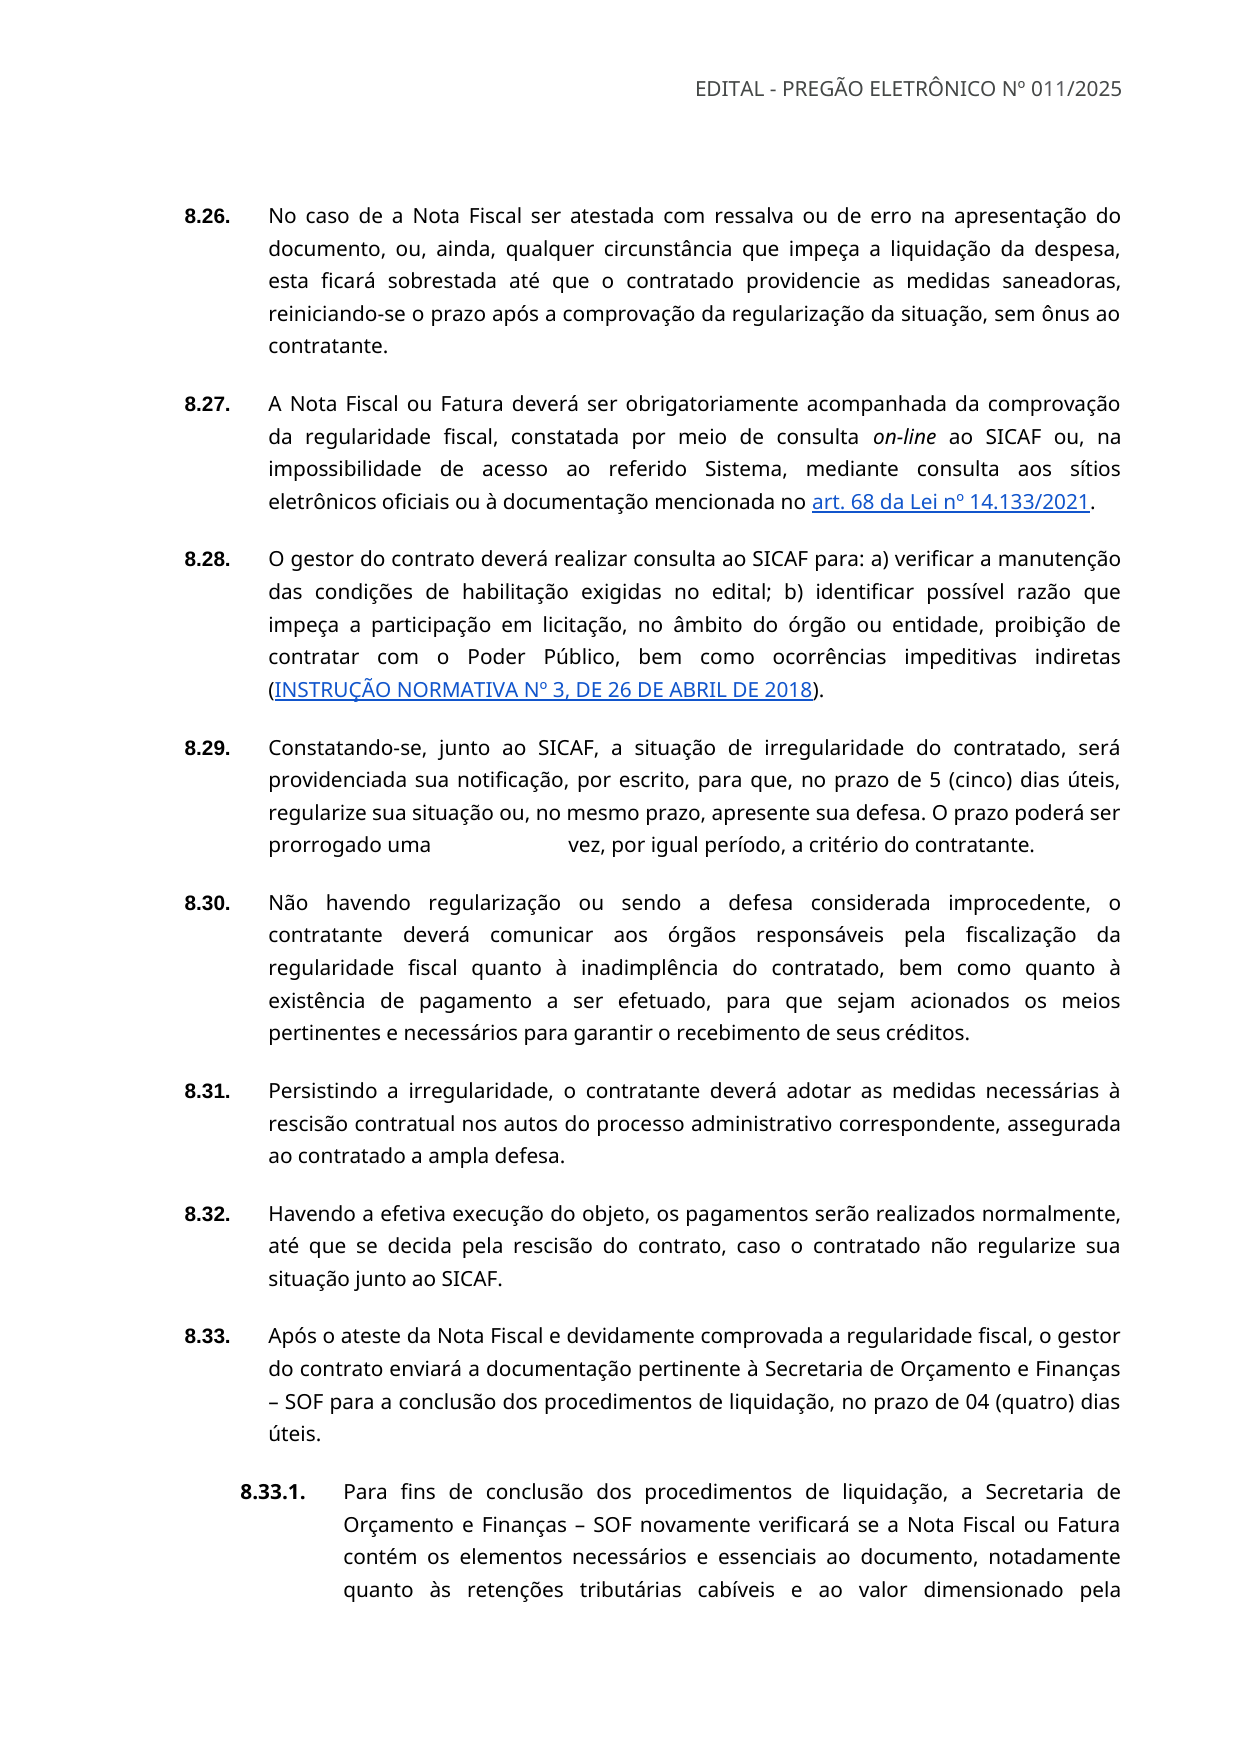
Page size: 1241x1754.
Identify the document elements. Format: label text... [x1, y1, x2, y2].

list Constatando-se, junto ao SICAF, a situação de irregularidade do contratado, será providenciada sua notificação, por escrito, para que, no prazo de 5 (cinco) dias úteis, regularize sua situação ou, no mesmo prazo, apresente sua defesa. O prazo poderá ser prorrogado uma vez, por igual período, a critério do contratante. [231, 733, 1122, 859]
list Persistindo a irregularidade, o contratante deverá adotar as medidas necessárias à rescisão contratual nos autos do processo administrativo correspondente, assegurada ao contratado a ampla defesa. [231, 1076, 1122, 1170]
list Para fins de conclusão dos procedimentos de liquidação, a Secretaria de Orçamento e Finanças – SOF novamente verificará se a Nota Fiscal ou Fatura contém os elementos necessários e essenciais ao documento, notadamente quanto às retenções tributárias cabíveis e ao valor dimensionado pela [306, 1477, 1122, 1603]
list No caso de a Nota Fiscal ser atestada com ressalva ou de erro na apresentação do documento, ou, ainda, qualquer circunstância que impeça a liquidação da despesa, esta ficará sobrestada até que o contratado providencie as medidas saneadoras, reiniciando-se o prazo após a comprovação da regularização da situação, sem ônus ao contratante. [231, 201, 1122, 360]
list Após o ateste da Nota Fiscal e devidamente comprovada a regularidade fiscal, o gestor do contrato enviará a documentação pertinente à Secretaria de Orçamento e Finanças – SOF para a conclusão dos procedimentos de liquidação, no prazo de 04 (quatro) dias úteis. [231, 1322, 1122, 1448]
list Havendo a efetiva execução do objeto, os pagamentos serão realizados normalmente, até que se decida pela rescisão do contrato, caso o contratado não regularize sua situação junto ao SICAF. [231, 1199, 1122, 1292]
list A Nota Fiscal ou Fatura deverá ser obrigatoriamente acompanhada da comprovação da regularidade fiscal, constatada por meio de consulta on-line ao SICAF ou, na impossibilidade de acesso ao referido Sistema, mediante consulta aos sítios eletrônicos oficiais ou à documentação mencionada no art. 68 da Lei nº 14.133/2021. [231, 389, 1122, 515]
list Não havendo regularização ou sendo a defesa considerada improcedente, o contratante deverá comunicar aos órgãos responsáveis pela fiscalização da regularidade fiscal quanto à inadimplência do contratado, bem como quanto à existência de pagamento a ser efetuado, para que sejam acionados os meios pertinentes e necessários para garantir o recebimento de seus créditos. [231, 888, 1122, 1047]
list O gestor do contrato deverá realizar consulta ao SICAF para: a) verificar a manutenção das condições de habilitação exigidas no edital; b) identificar possível razão que impeça a participação em licitação, no âmbito do órgão ou entidade, proibição de contratar com o Poder Público, bem como ocorrências impeditivas indiretas (INSTRUÇÃO NORMATIVA Nº 3, DE 26 DE ABRIL DE 2018). [231, 544, 1122, 703]
